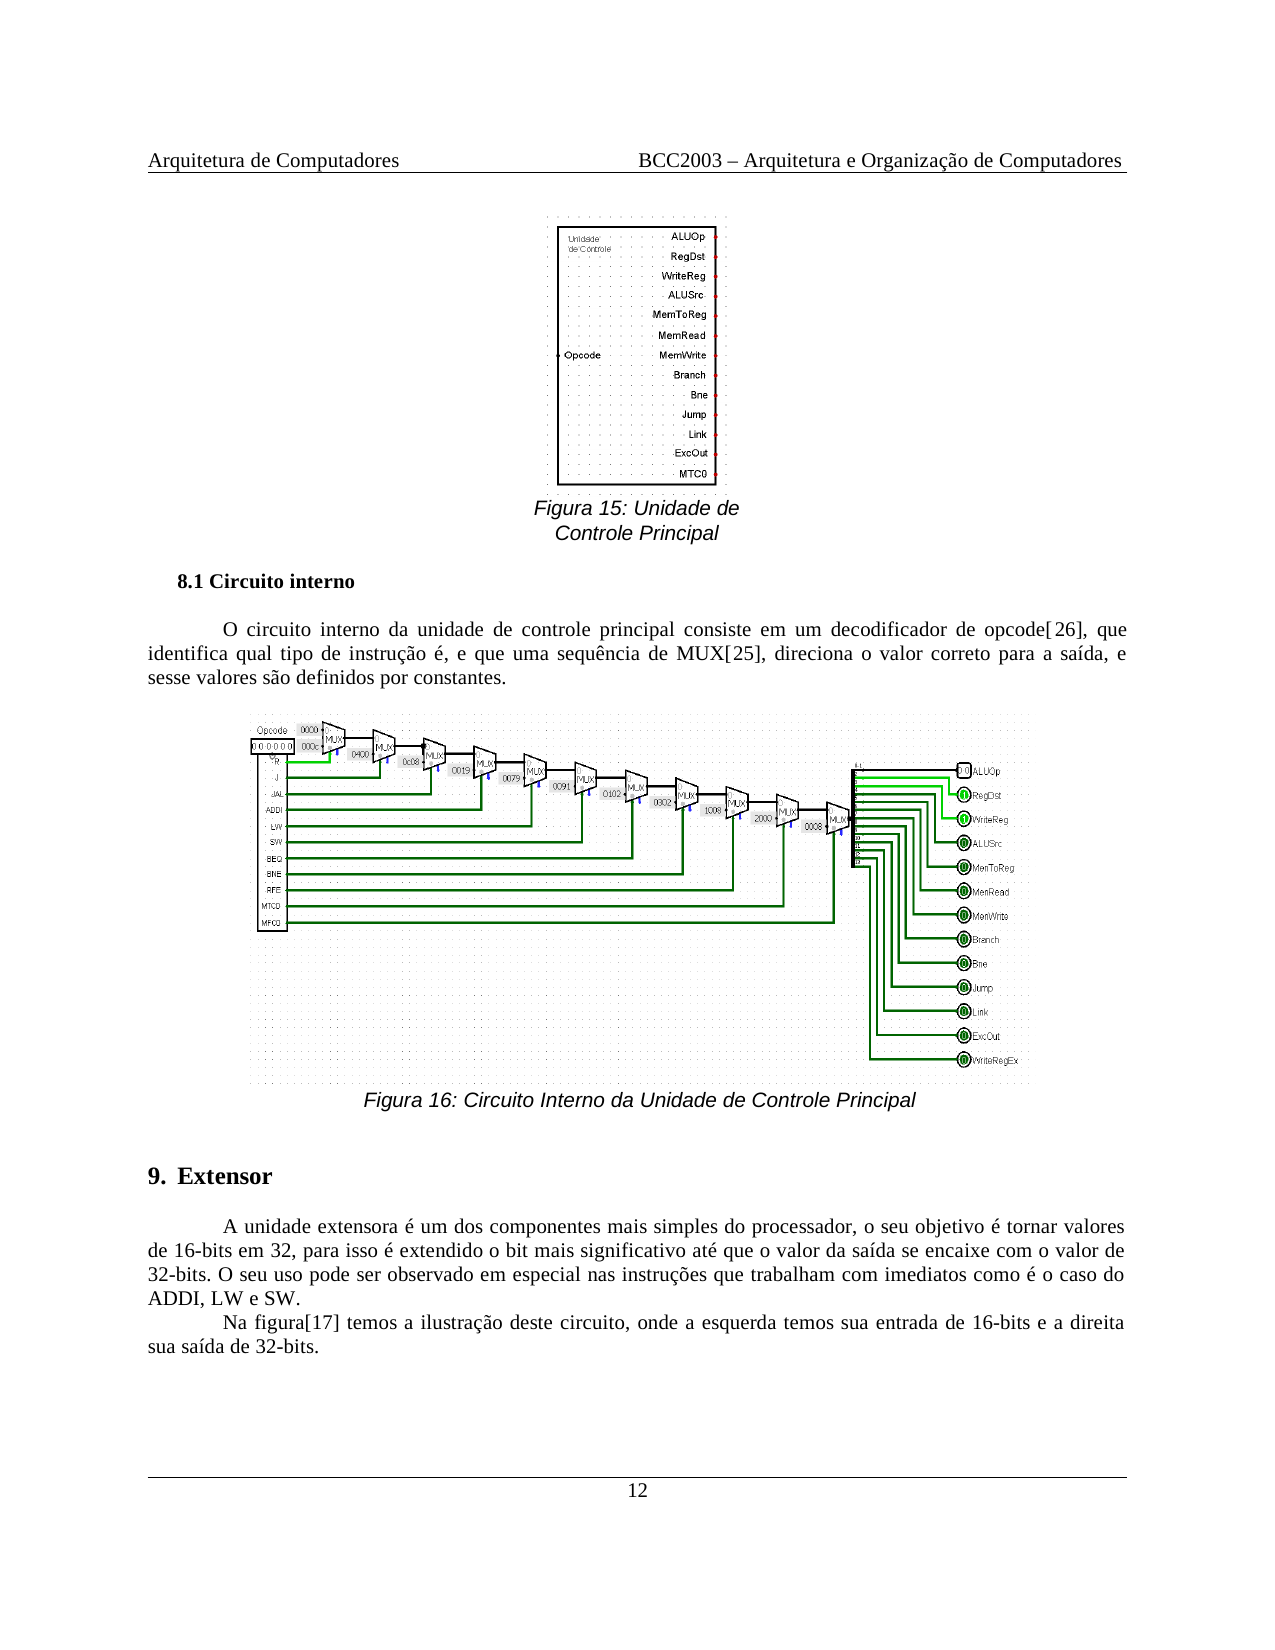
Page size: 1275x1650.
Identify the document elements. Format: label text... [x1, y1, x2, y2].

text Na figura[17] temos a ilustração deste circuito, onde a esquerda temos sua entrada de 16-bits e a direita sua saída de 32-bits. [148, 1310, 1127, 1358]
picture [246, 710, 1035, 1089]
picture [545, 214, 730, 497]
text Figura 15: Unidade de Controle Principal [518, 497, 757, 544]
text O circuito interno da unidade de controle principal consiste em um decodificador de opcode[26], que identifica qual tipo de instrução é, e que uma sequência de MUX[25], direciona o valor correto para a saída, e sesse valores são definidos por constantes. [148, 617, 1127, 689]
text Figura 16: Circuito Interno da Unidade de Controle Principal [197, 1089, 1084, 1112]
subtitle Extensor [148, 1161, 1127, 1190]
list 8.1 Circuito interno [148, 568, 1127, 593]
text A unidade extensora é um dos componentes mais simples do processador, o seu objetivo é tornar valores de 16-bits em 32, para isso é extendido o bit mais significativo até que o valor da saída se encaixe com o valor de 32-bits. O seu uso pode ser observado em especial nas instruções que trabalham com imediatos como é o caso do ADDI, LW e SW. [148, 1214, 1127, 1310]
